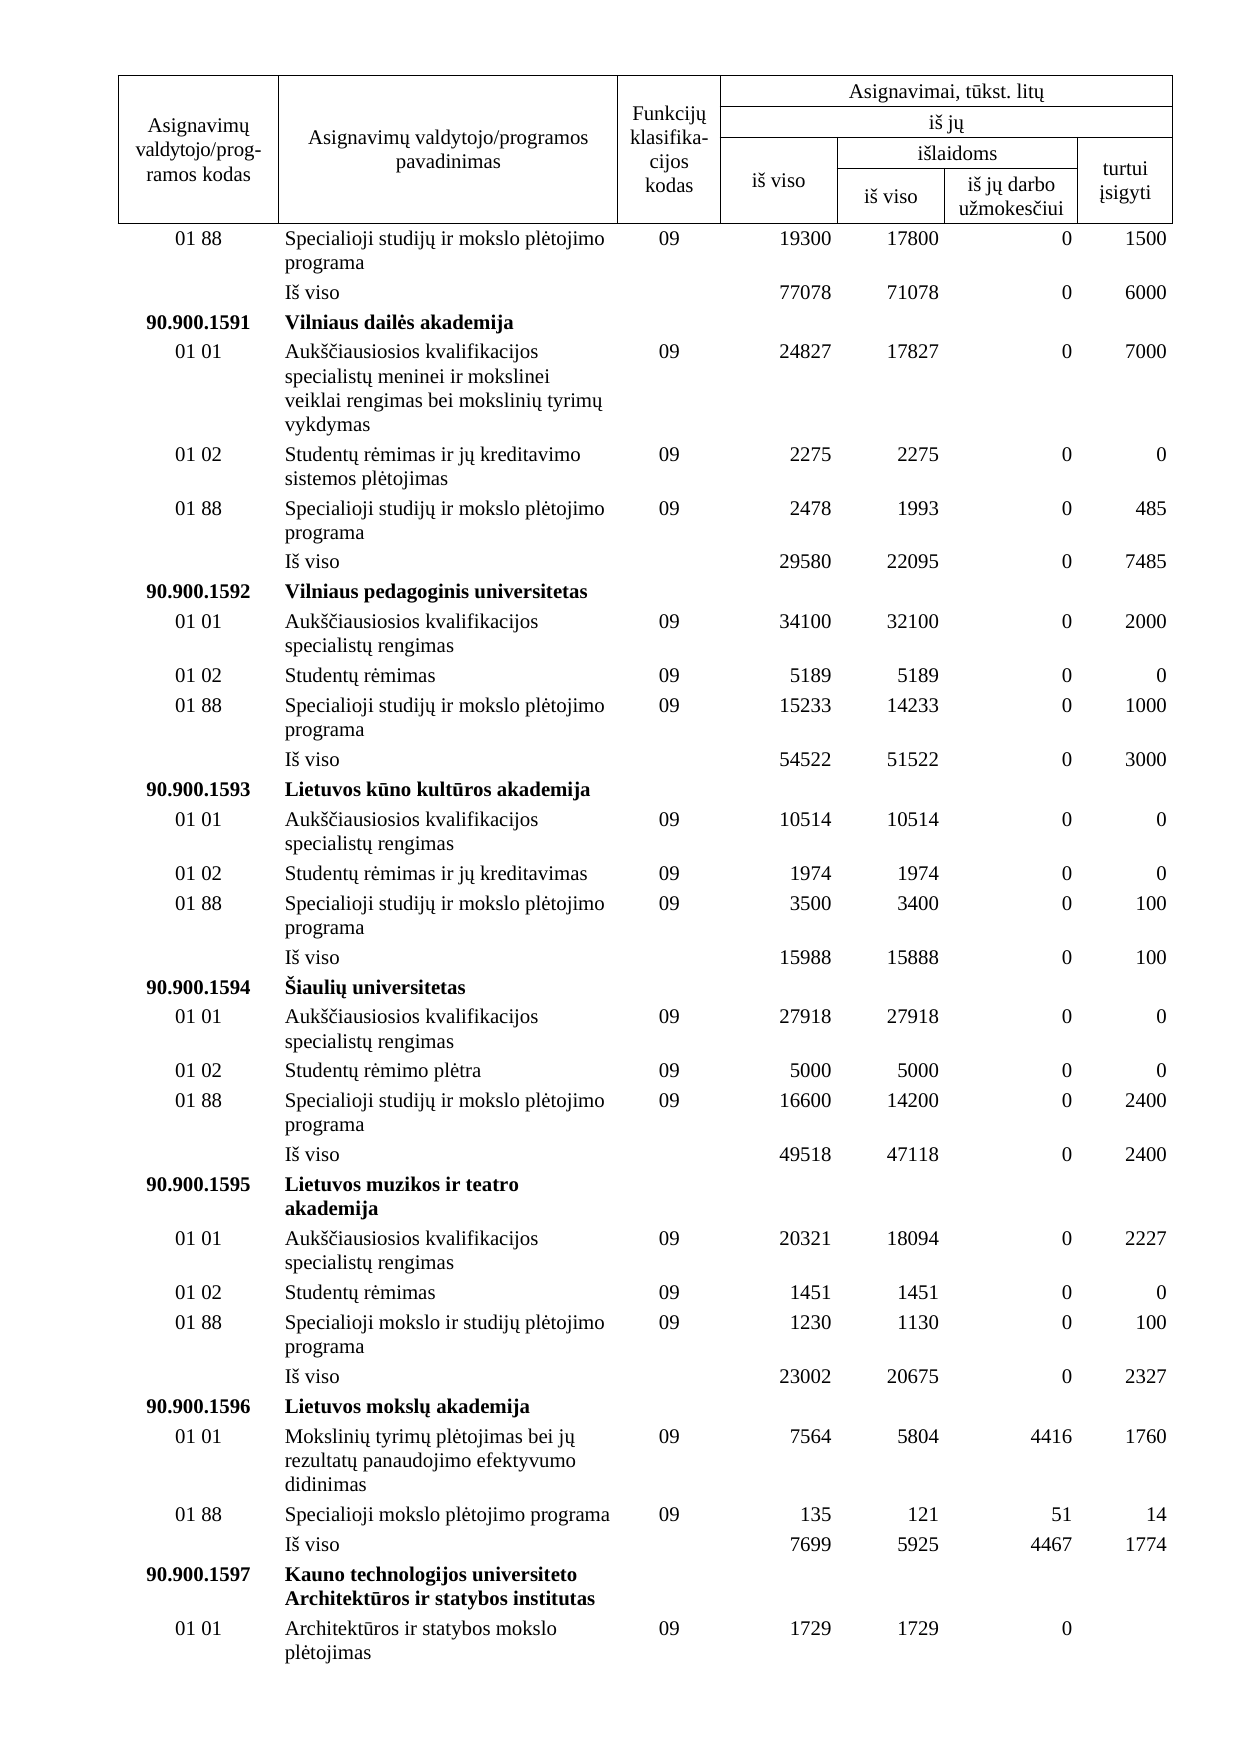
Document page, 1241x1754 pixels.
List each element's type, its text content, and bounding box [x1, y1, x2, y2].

table_cell 90.900.1597 [118, 1559, 278, 1613]
table_cell 09 [618, 1002, 720, 1056]
table_cell Specialioji studijų ir mokslo plėtojimo programa [279, 493, 618, 547]
table_cell [720, 972, 837, 1002]
table_cell [1078, 1613, 1172, 1667]
table_cell 01 01 [118, 1002, 278, 1056]
table_cell 17800 [837, 224, 944, 277]
table_cell [720, 1391, 837, 1421]
table_cell 01 88 [118, 1307, 278, 1361]
table_cell [618, 1169, 720, 1223]
table_cell 0 [945, 1002, 1078, 1056]
table_cell 1729 [837, 1613, 944, 1667]
table_cell 5000 [720, 1056, 837, 1085]
table_cell Iš viso [279, 1361, 618, 1391]
table_cell Aukščiausiosios kvalifikacijos specialistų rengimas [279, 804, 618, 858]
table_cell 5925 [837, 1529, 944, 1559]
table_cell 09 [618, 1223, 720, 1277]
table_cell 4416 [945, 1421, 1078, 1499]
table_cell 3000 [1078, 744, 1172, 774]
table_cell 0 [1078, 858, 1172, 888]
table_cell [945, 576, 1078, 606]
table_cell 14 [1078, 1499, 1172, 1529]
table_cell Studentų rėmimo plėtra [279, 1056, 618, 1085]
table_cell 01 02 [118, 858, 278, 888]
table_cell 01 01 [118, 1613, 278, 1667]
table_cell 0 [945, 1307, 1078, 1361]
table_cell Aukščiausiosios kvalifikacijos specialistų rengimas [279, 1223, 618, 1277]
table_cell 100 [1078, 888, 1172, 942]
table_cell 09 [618, 224, 720, 277]
table_cell 09 [618, 1307, 720, 1361]
table_cell 01 01 [118, 337, 278, 439]
table_cell 4467 [945, 1529, 1078, 1559]
table_cell Iš viso [279, 277, 618, 307]
table_cell Lietuvos muzikos ir teatro akademija [279, 1169, 618, 1223]
table_cell 1500 [1078, 224, 1172, 277]
table_cell 14233 [837, 690, 944, 744]
table_cell 29580 [720, 547, 837, 576]
table_cell 20675 [837, 1361, 944, 1391]
table_cell 1760 [1078, 1421, 1172, 1499]
table_cell Studentų rėmimas ir jų kreditavimo sistemos plėtojimas [279, 439, 618, 493]
table_cell 5189 [837, 660, 944, 690]
table_cell 0 [945, 942, 1078, 972]
table_cell 09 [618, 1499, 720, 1529]
table_cell 0 [945, 744, 1078, 774]
table_cell Specialioji studijų ir mokslo plėtojimo programa [279, 224, 618, 277]
table_cell 90.900.1596 [118, 1391, 278, 1421]
table_cell 7699 [720, 1529, 837, 1559]
table_cell [118, 547, 278, 576]
table_cell 121 [837, 1499, 944, 1529]
table_cell [1078, 1559, 1172, 1613]
table_cell 09 [618, 1421, 720, 1499]
table_cell 09 [618, 660, 720, 690]
table_cell 2478 [720, 493, 837, 547]
table_cell 3500 [720, 888, 837, 942]
table_cell 01 88 [118, 1499, 278, 1529]
table_cell 01 88 [118, 690, 278, 744]
table_cell 09 [618, 1613, 720, 1667]
table_cell 0 [945, 1223, 1078, 1277]
table_cell 0 [945, 547, 1078, 576]
table_cell 1451 [720, 1277, 837, 1307]
table_cell 27918 [720, 1002, 837, 1056]
table_cell [1078, 576, 1172, 606]
table_cell 135 [720, 1499, 837, 1529]
table_header Funkcijų klasifika-cijos kodas [618, 76, 720, 223]
table_cell [945, 1559, 1078, 1613]
table_cell 01 88 [118, 493, 278, 547]
table_cell iš viso [838, 169, 944, 223]
table_cell [1078, 774, 1172, 804]
table_cell Aukščiausiosios kvalifikacijos specialistų rengimas [279, 1002, 618, 1056]
table_cell 2400 [1078, 1139, 1172, 1169]
table_cell 0 [1078, 439, 1172, 493]
table_cell 0 [945, 1277, 1078, 1307]
table_cell [618, 1529, 720, 1559]
table_cell 32100 [837, 606, 944, 660]
table_cell 1451 [837, 1277, 944, 1307]
table_cell 77078 [720, 277, 837, 307]
table_cell 09 [618, 888, 720, 942]
table_cell 54522 [720, 744, 837, 774]
table_cell Mokslinių tyrimų plėtojimas bei jų rezultatų panaudojimo efektyvumo didinimas [279, 1421, 618, 1499]
table_cell 17827 [837, 337, 944, 439]
table_cell 90.900.1594 [118, 972, 278, 1002]
table_cell 01 02 [118, 1277, 278, 1307]
table_cell 0 [945, 1056, 1078, 1085]
table_cell [945, 1391, 1078, 1421]
table_cell turtui įsigyti [1078, 138, 1172, 223]
table_cell 09 [618, 804, 720, 858]
table_cell Studentų rėmimas [279, 1277, 618, 1307]
table_cell 27918 [837, 1002, 944, 1056]
table_cell [1078, 1391, 1172, 1421]
table_cell 1974 [720, 858, 837, 888]
table_cell iš viso [721, 138, 837, 223]
table_cell Iš viso [279, 1529, 618, 1559]
table_cell Specialioji mokslo ir studijų plėtojimo programa [279, 1307, 618, 1361]
table_cell 7564 [720, 1421, 837, 1499]
table_cell [945, 1169, 1078, 1223]
table_cell [618, 1361, 720, 1391]
table_cell 100 [1078, 942, 1172, 972]
table_cell [945, 307, 1078, 337]
table_cell [837, 1559, 944, 1613]
table_cell [837, 1169, 944, 1223]
table_header Asignavimų valdytojo/prog-ramos kodas [119, 76, 278, 223]
table_cell [618, 1391, 720, 1421]
table_cell Vilniaus pedagoginis universitetas [279, 576, 618, 606]
table_cell 09 [618, 493, 720, 547]
table_cell 22095 [837, 547, 944, 576]
table_cell [837, 972, 944, 1002]
table_cell 47118 [837, 1139, 944, 1169]
table_header Asignavimų valdytojo/programos pavadinimas [279, 76, 617, 223]
table_cell [720, 1169, 837, 1223]
table_cell 01 01 [118, 1421, 278, 1499]
table_cell 0 [1078, 1002, 1172, 1056]
table_cell [618, 277, 720, 307]
table_cell [618, 744, 720, 774]
table_cell 34100 [720, 606, 837, 660]
table_cell 01 02 [118, 1056, 278, 1085]
table_cell [618, 307, 720, 337]
table_cell Studentų rėmimas ir jų kreditavimas [279, 858, 618, 888]
table_cell [618, 942, 720, 972]
table_cell Studentų rėmimas [279, 660, 618, 690]
table_cell 18094 [837, 1223, 944, 1277]
table_cell 19300 [720, 224, 837, 277]
table_cell 01 01 [118, 606, 278, 660]
table_cell Specialioji studijų ir mokslo plėtojimo programa [279, 690, 618, 744]
table_cell Lietuvos mokslų akademija [279, 1391, 618, 1421]
table_cell iš jų darbo užmokesčiui [945, 169, 1077, 223]
table_cell 1993 [837, 493, 944, 547]
table_cell 0 [945, 690, 1078, 744]
table_cell Vilniaus dailės akademija [279, 307, 618, 337]
table_cell 2327 [1078, 1361, 1172, 1391]
table_cell 2400 [1078, 1085, 1172, 1139]
table_cell 01 01 [118, 804, 278, 858]
table_cell 90.900.1593 [118, 774, 278, 804]
table_cell 2275 [720, 439, 837, 493]
table_cell 15233 [720, 690, 837, 744]
table_cell 09 [618, 858, 720, 888]
table_cell 01 88 [118, 224, 278, 277]
table_cell Specialioji mokslo plėtojimo programa [279, 1499, 618, 1529]
table_cell Iš viso [279, 547, 618, 576]
table_cell 0 [1078, 1277, 1172, 1307]
table_cell 5804 [837, 1421, 944, 1499]
table_cell 09 [618, 1277, 720, 1307]
table_cell 0 [945, 804, 1078, 858]
table_cell 15888 [837, 942, 944, 972]
table_cell Specialioji studijų ir mokslo plėtojimo programa [279, 888, 618, 942]
table_cell 09 [618, 606, 720, 660]
table_cell 0 [945, 660, 1078, 690]
table_cell 0 [945, 858, 1078, 888]
table_cell 0 [1078, 660, 1172, 690]
table_cell Aukščiausiosios kvalifikacijos specialistų rengimas [279, 606, 618, 660]
table_cell 90.900.1595 [118, 1169, 278, 1223]
table_cell 2000 [1078, 606, 1172, 660]
table_cell [837, 307, 944, 337]
table_cell 100 [1078, 1307, 1172, 1361]
table_cell 3400 [837, 888, 944, 942]
table_cell 09 [618, 1056, 720, 1085]
table_cell Iš viso [279, 744, 618, 774]
table_cell [118, 1139, 278, 1169]
table_cell [618, 972, 720, 1002]
table_cell 0 [945, 1613, 1078, 1667]
table_cell 1729 [720, 1613, 837, 1667]
table_cell 0 [945, 1085, 1078, 1139]
table_cell 0 [945, 277, 1078, 307]
table_cell 0 [945, 337, 1078, 439]
table_cell [837, 774, 944, 804]
table_cell 485 [1078, 493, 1172, 547]
table_cell [118, 277, 278, 307]
table_cell Šiaulių universitetas [279, 972, 618, 1002]
table_cell 14200 [837, 1085, 944, 1139]
table_cell iš jų [721, 107, 1172, 137]
table_cell [618, 774, 720, 804]
table_cell 1230 [720, 1307, 837, 1361]
table_cell 01 02 [118, 660, 278, 690]
table_cell 10514 [720, 804, 837, 858]
table_cell 7000 [1078, 337, 1172, 439]
table_cell 1774 [1078, 1529, 1172, 1559]
table_cell 2227 [1078, 1223, 1172, 1277]
table_cell 15988 [720, 942, 837, 972]
table_cell [837, 1391, 944, 1421]
table_cell 01 88 [118, 888, 278, 942]
table_cell 5000 [837, 1056, 944, 1085]
table_cell [618, 547, 720, 576]
table_cell [837, 576, 944, 606]
table_cell Specialioji studijų ir mokslo plėtojimo programa [279, 1085, 618, 1139]
table_cell 5189 [720, 660, 837, 690]
table_cell [1078, 1169, 1172, 1223]
table_cell 0 [1078, 1056, 1172, 1085]
table_cell išlaidoms [838, 138, 1077, 168]
table_cell [720, 576, 837, 606]
table_cell 09 [618, 1085, 720, 1139]
table_cell 0 [945, 606, 1078, 660]
table_cell [945, 774, 1078, 804]
table_cell 23002 [720, 1361, 837, 1391]
table_cell Kauno technologijos universiteto Architektūros ir statybos institutas [279, 1559, 618, 1613]
table_cell 0 [1078, 804, 1172, 858]
table_cell 01 02 [118, 439, 278, 493]
table_cell 71078 [837, 277, 944, 307]
table_cell Lietuvos kūno kultūros akademija [279, 774, 618, 804]
table_cell Iš viso [279, 942, 618, 972]
table_cell 6000 [1078, 277, 1172, 307]
table_cell [118, 744, 278, 774]
table_cell 0 [945, 1139, 1078, 1169]
table_cell 7485 [1078, 547, 1172, 576]
table_cell 51 [945, 1499, 1078, 1529]
table_cell 0 [945, 439, 1078, 493]
table_cell [720, 774, 837, 804]
table_cell [118, 1529, 278, 1559]
table_cell 1000 [1078, 690, 1172, 744]
table_cell [1078, 307, 1172, 337]
table_cell 01 01 [118, 1223, 278, 1277]
table_cell [720, 307, 837, 337]
table_cell [118, 1361, 278, 1391]
table_cell 0 [945, 224, 1078, 277]
table_cell 09 [618, 439, 720, 493]
table_cell [618, 1559, 720, 1613]
table_cell Aukščiausiosios kvalifikacijos specialistų meninei ir mokslinei veiklai rengimas bei mokslinių tyrimų vykdymas [279, 337, 618, 439]
table_cell 16600 [720, 1085, 837, 1139]
table_cell 90.900.1591 [118, 307, 278, 337]
table_cell 0 [945, 493, 1078, 547]
table_cell Architektūros ir statybos mokslo plėtojimas [279, 1613, 618, 1667]
table_cell Iš viso [279, 1139, 618, 1169]
table_cell 09 [618, 690, 720, 744]
table_cell 24827 [720, 337, 837, 439]
table_cell 0 [945, 888, 1078, 942]
table_cell 10514 [837, 804, 944, 858]
table_cell 1130 [837, 1307, 944, 1361]
table_cell [618, 1139, 720, 1169]
table_cell [945, 972, 1078, 1002]
table_cell 01 88 [118, 1085, 278, 1139]
table_cell 2275 [837, 439, 944, 493]
table_cell 49518 [720, 1139, 837, 1169]
table_header Asignavimai, tūkst. litų [721, 76, 1172, 106]
table_cell 0 [945, 1361, 1078, 1391]
table_cell 90.900.1592 [118, 576, 278, 606]
table_cell [720, 1559, 837, 1613]
table_cell 09 [618, 337, 720, 439]
table_cell [1078, 972, 1172, 1002]
table_cell 51522 [837, 744, 944, 774]
table_cell [118, 942, 278, 972]
table_cell 20321 [720, 1223, 837, 1277]
table_cell 1974 [837, 858, 944, 888]
table_cell [618, 576, 720, 606]
